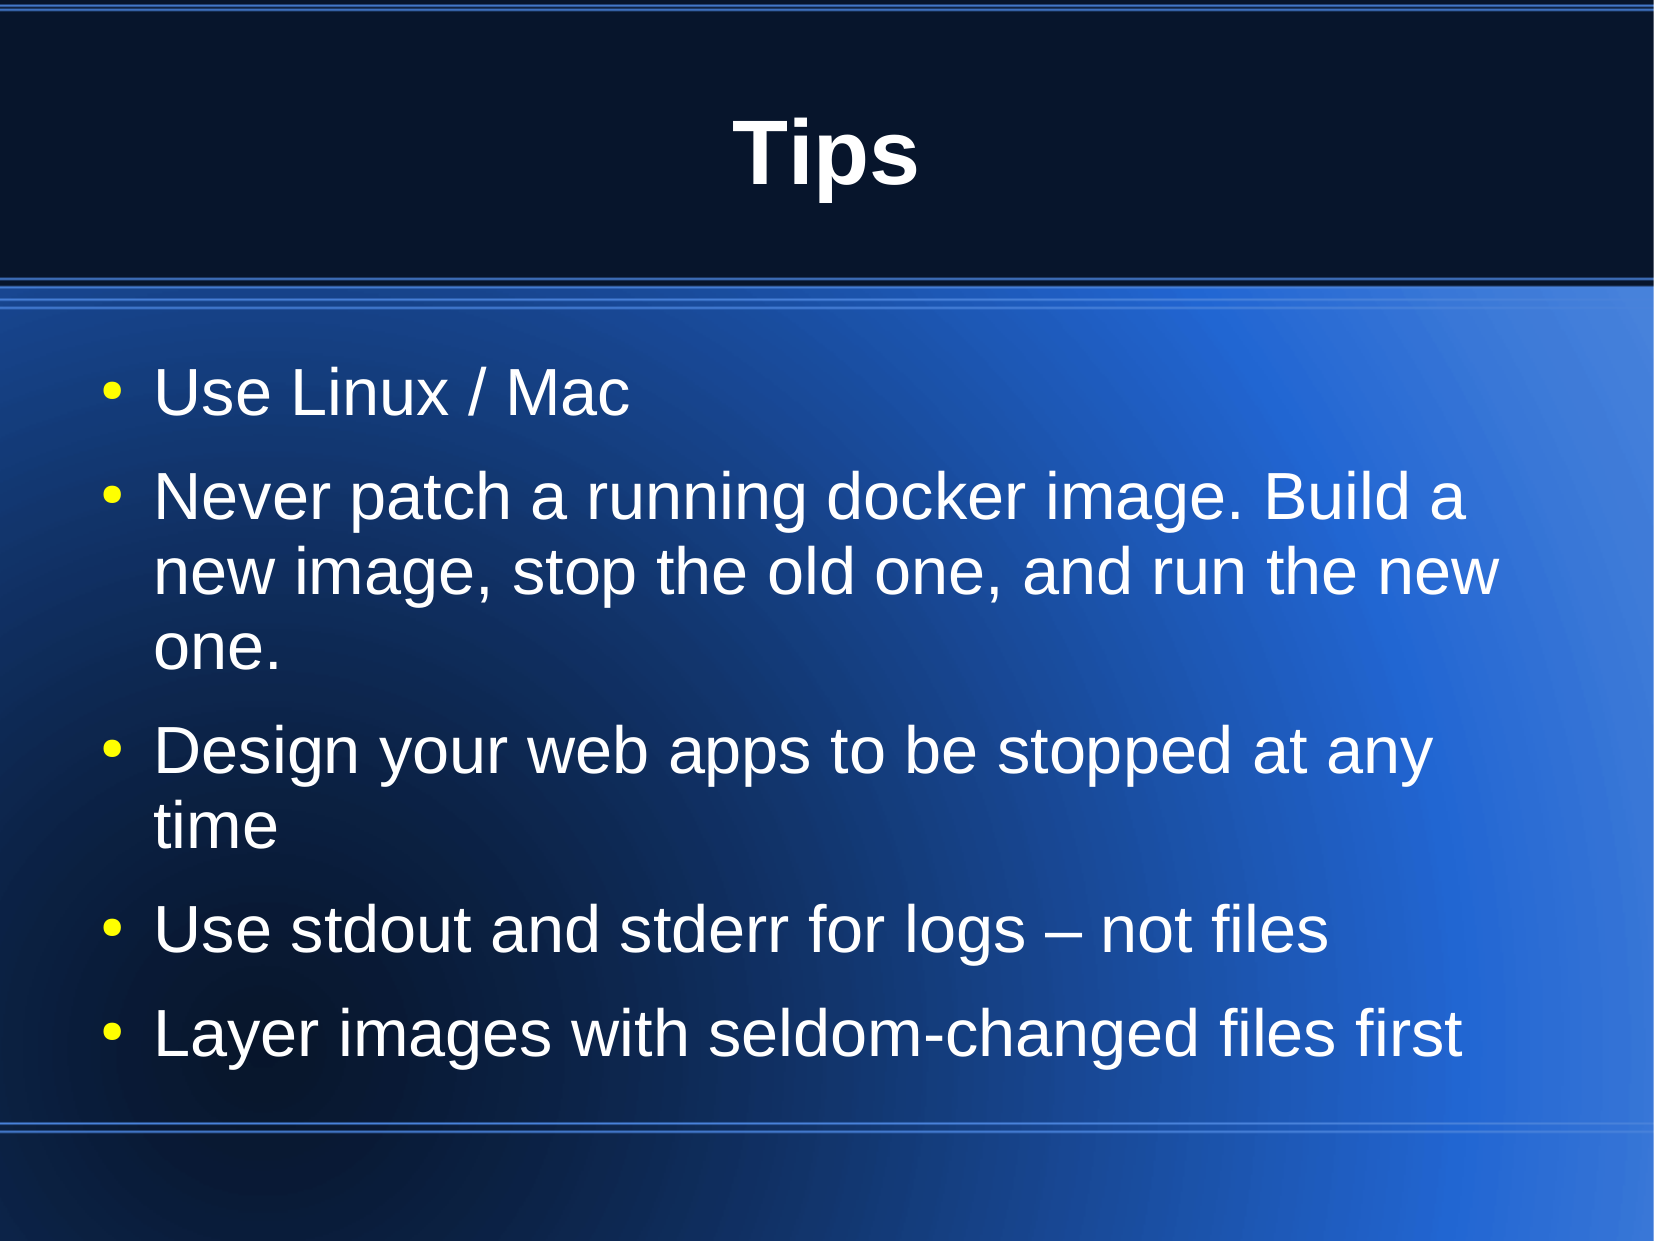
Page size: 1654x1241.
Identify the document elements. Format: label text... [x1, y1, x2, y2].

title Tips [82, 49, 1571, 257]
picture [0, 0, 1654, 1241]
list Use Linux / Mac Never patch a running docker image. Build a new image, stop the old one, and run the new one. Design your web apps to be stopped at any time Use stdout and stderr for logs – not files Layer images with seldom-changed files first [82, 355, 1571, 1071]
